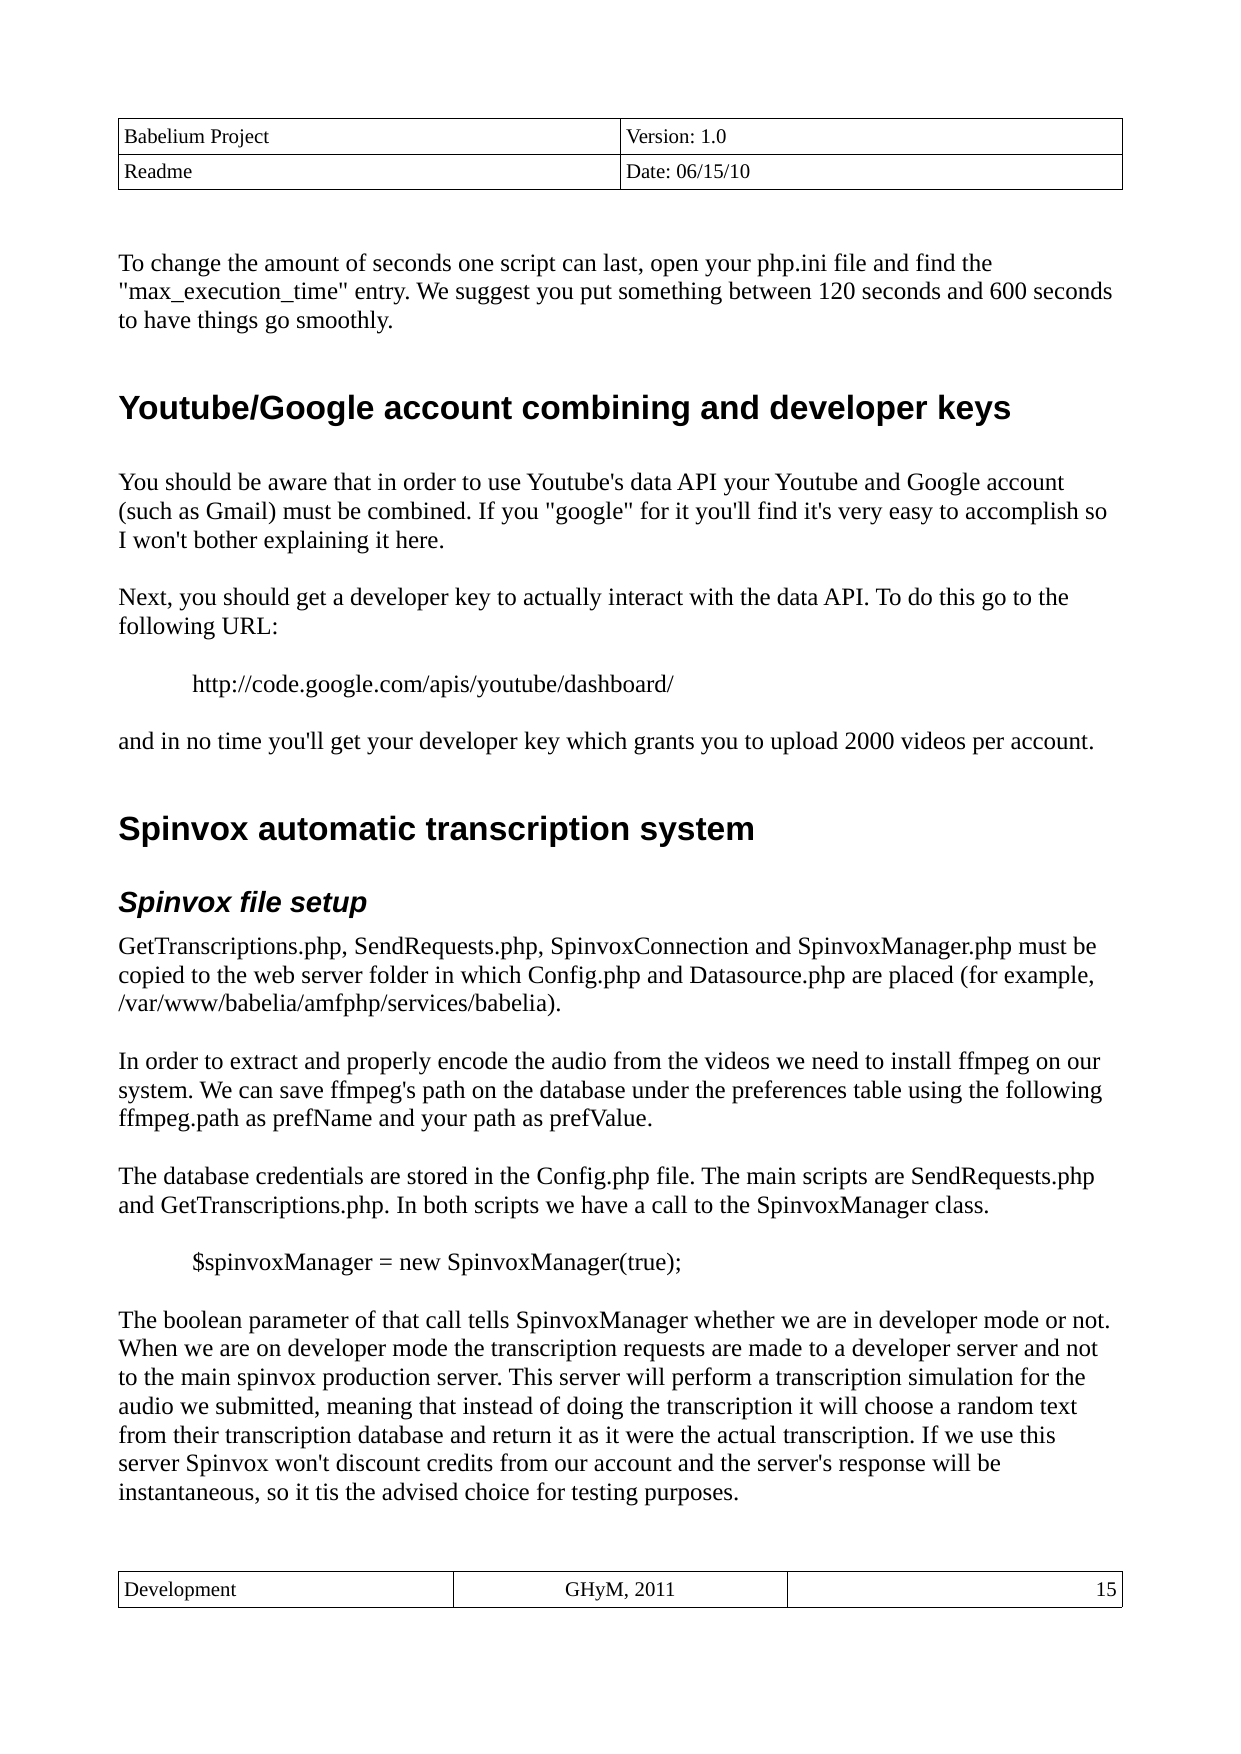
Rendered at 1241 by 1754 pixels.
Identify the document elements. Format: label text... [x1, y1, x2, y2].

subtitle Spinvox automatic transcription system [118, 809, 1122, 847]
text http://code.google.com/apis/youtube/dashboard/ [118, 669, 1122, 697]
text $spinvoxManager = new SpinvoxManager(true); [118, 1247, 1122, 1276]
text To change the amount of seconds one script can last, open your php.ini file and find the "max_execution_time" entry. We suggest you put something between 120 seconds and 600 seconds to have things go smoothly. [118, 248, 1122, 334]
subtitle Spinvox file setup [118, 885, 1122, 918]
text and in no time you'll get your developer key which grants you to upload 2000 videos per account. [118, 726, 1122, 755]
text Next, you should get a developer key to actually interact with the data API. To do this go to the following URL: [118, 582, 1122, 640]
text In order to extract and properly encode the audio from the videos we need to install ffmpeg on our system. We can save ffmpeg's path on the database under the preferences table using the following ffmpeg.path as prefName and your path as prefValue. [118, 1046, 1122, 1132]
text The database credentials are stored in the Config.php file. The main scripts are SendRequests.php and GetTranscriptions.php. In both scripts we have a call to the SpinvoxManager class. [118, 1161, 1122, 1218]
text The boolean parameter of that call tells SpinvoxManager whether we are in developer mode or not. When we are on developer mode the transcription requests are made to a developer server and not to the main spinvox production server. This server will perform a transcription simulation for the audio we submitted, meaning that instead of doing the transcription it will choose a random text from their transcription database and return it as it were the actual transcription. If we use this server Spinvox won't discount credits from our account and the server's response will be instantaneous, so it tis the advised choice for testing purposes. [118, 1305, 1122, 1506]
subtitle Youtube/Google account combining and developer keys [118, 388, 1122, 426]
text You should be aware that in order to use Youtube's data API your Youtube and Google account (such as Gmail) must be combined. If you "google" for it you'll find it's very easy to accomplish so I won't bother explaining it here. [118, 467, 1122, 554]
text GetTranscriptions.php, SendRequests.php, SpinvoxConnection and SpinvoxManager.php must be copied to the web server folder in which Config.php and Datasource.php are placed (for example, /var/www/babelia/amfphp/services/babelia). [118, 931, 1122, 1017]
